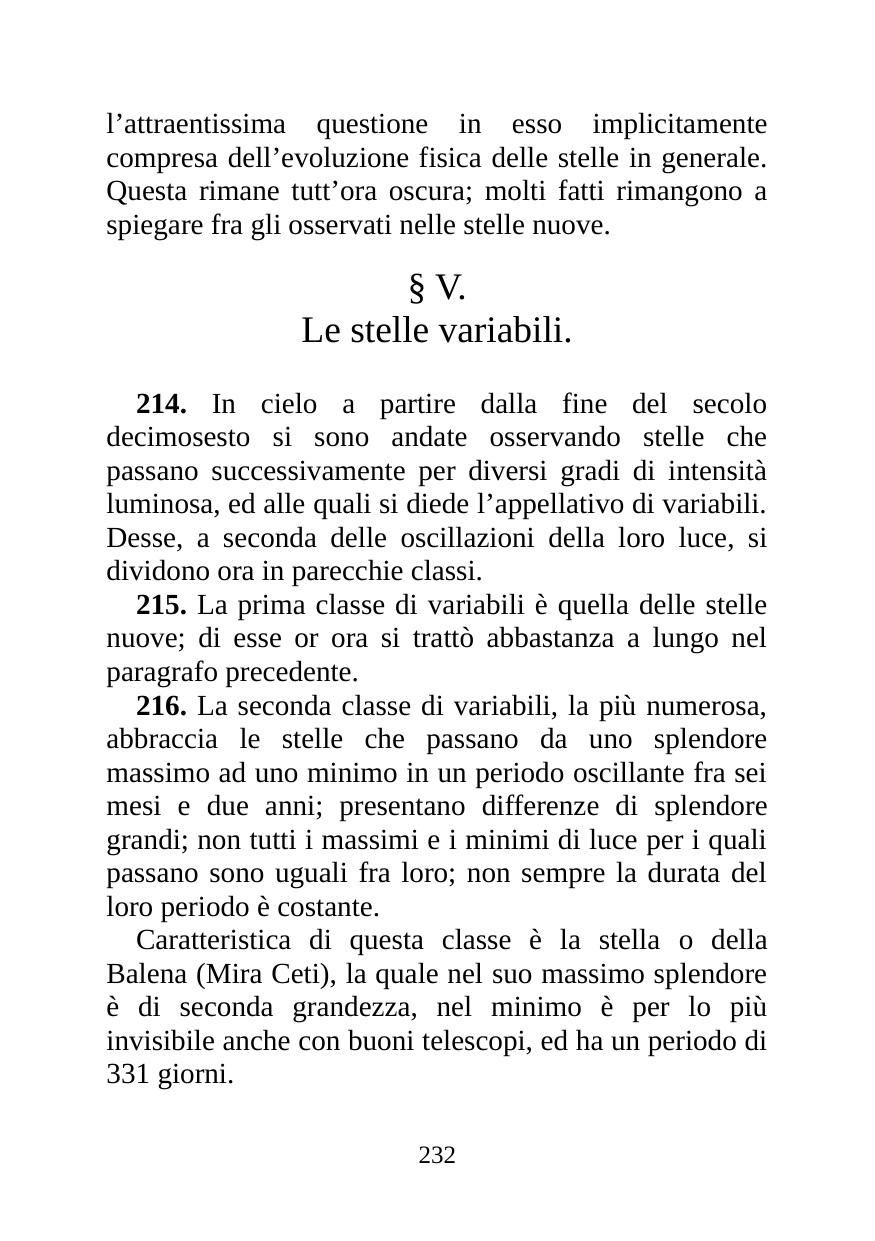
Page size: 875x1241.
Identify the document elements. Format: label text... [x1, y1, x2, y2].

text 215. La prima classe di variabili è quella delle stelle nuove; di esse or ora si trattò abbastanza a lungo nel paragrafo precedente. [106, 587, 768, 688]
text 216. La seconda classe di variabili, la più numerosa, abbraccia le stelle che passano da uno splendore massimo ad uno minimo in un periodo oscillante fra sei mesi e due anni; presentano differenze di splendore grandi; non tutti i massimi e i minimi di luce per i quali passano sono uguali fra loro; non sempre la durata del loro periodo è costante. [106, 688, 768, 922]
text l’attraentissima questione in esso implicitamente compresa dell’evoluzione fisica delle stelle in generale. Questa rimane tutt’ora oscura; molti fatti rimangono a spiegare fra gli osservati nelle stelle nuove. [106, 106, 768, 240]
text 214. In cielo a partire dalla fine del secolo decimosesto si sono andate osservando stelle che passano successivamente per diversi gradi di intensità luminosa, ed alle quali si diede l’appellativo di variabili. Desse, a seconda delle oscillazioni della loro luce, si dividono ora in parecchie classi. [106, 386, 768, 587]
text Caratteristica di questa classe è la stella ο della Balena (Mira Ceti), la quale nel suo massimo splendore è di seconda grandezza, nel minimo è per lo più invisibile anche con buoni telescopi, ed ha un periodo di 331 giorni. [106, 922, 768, 1090]
subtitle § V. Le stelle variabili. [106, 264, 768, 350]
